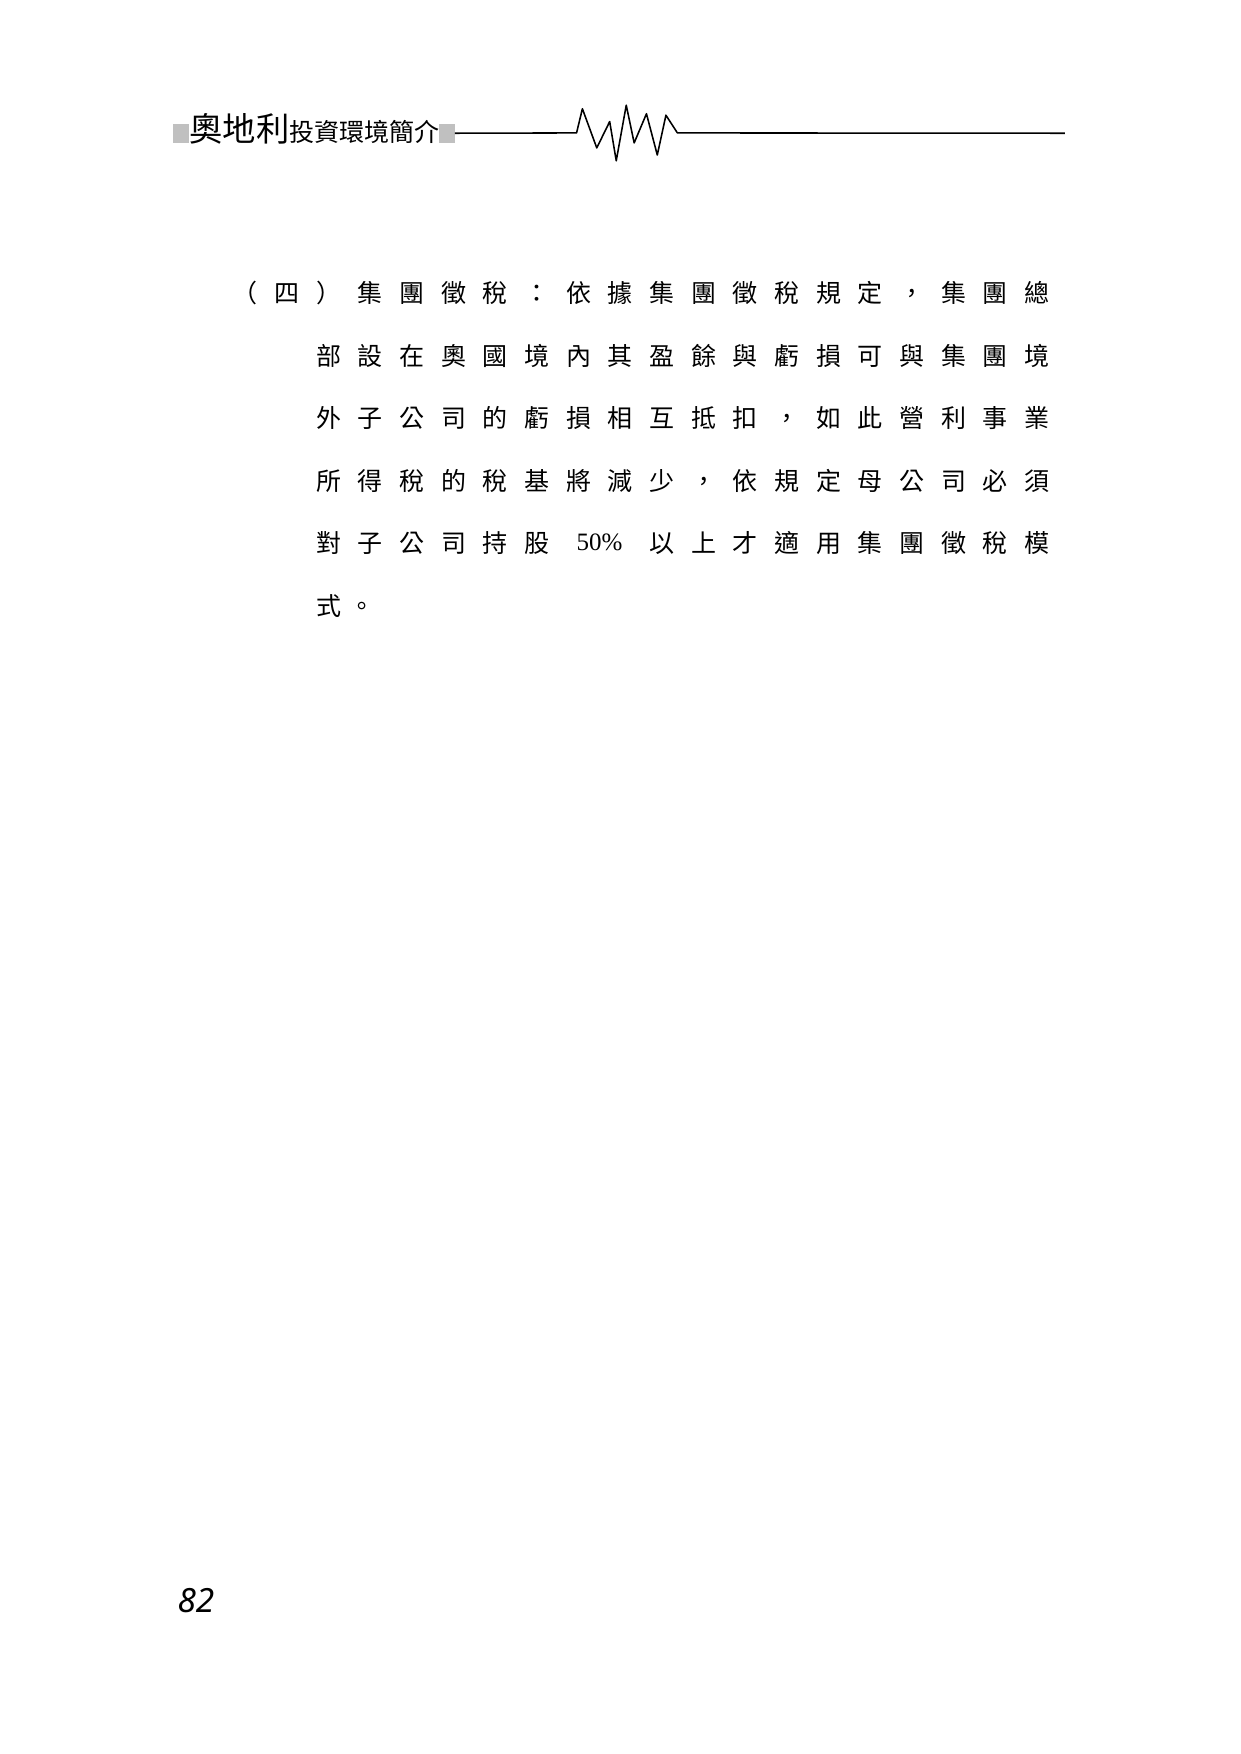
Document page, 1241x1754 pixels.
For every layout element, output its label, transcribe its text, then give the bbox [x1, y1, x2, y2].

text （四）集團徵稅：依據集團徵稅規定，集團總部設在奧國境內其盈餘與虧損可與集團境外子公司的虧損相互抵扣，如此營利事業所得稅的稅基將減少，依規定母公司必須對子公司持股50%以上才適用集團徵稅模式。 [207, 250, 1058, 625]
